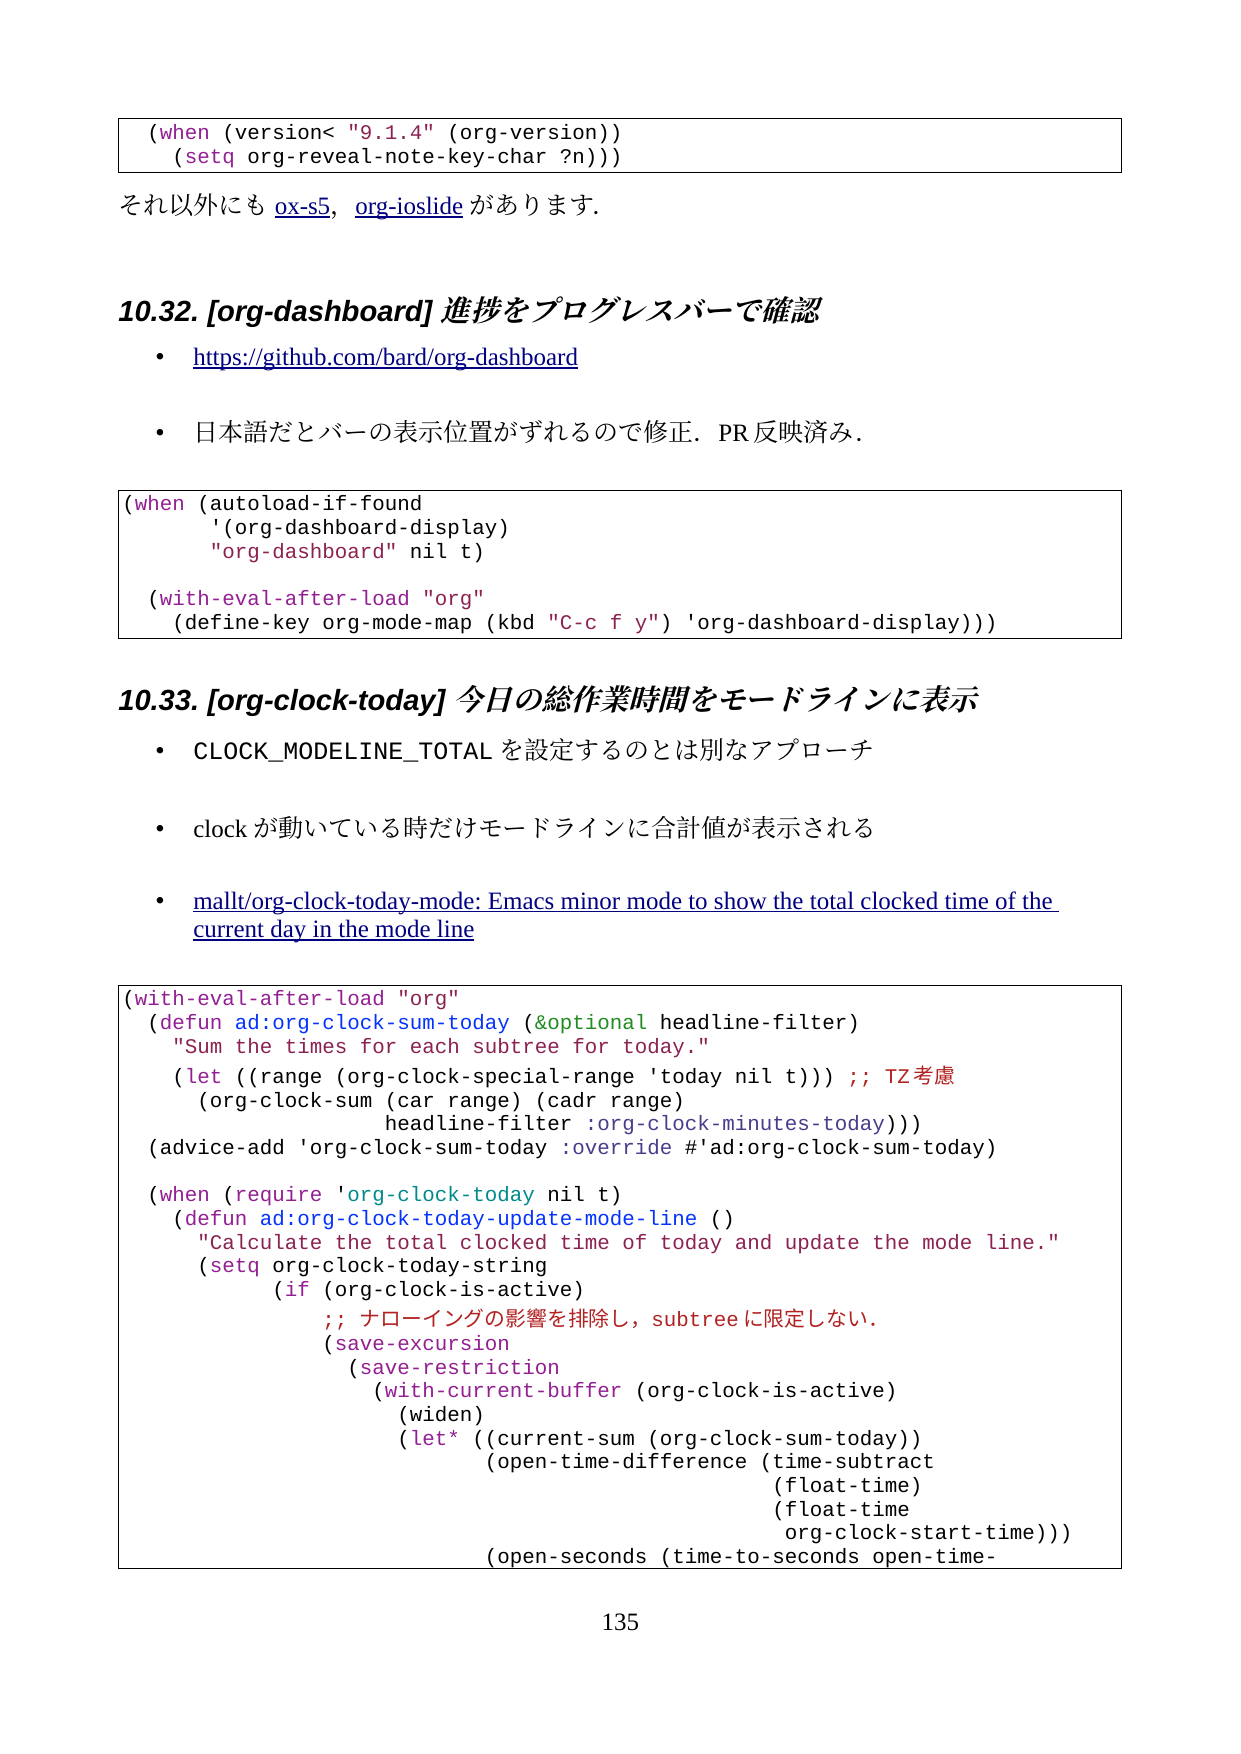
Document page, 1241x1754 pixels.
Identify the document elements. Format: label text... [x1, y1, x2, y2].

text (float-time) [119, 1471, 1121, 1494]
text "Sum the times for each subtree for today." [119, 1032, 1121, 1055]
text それ以外にも ox-s5，org-ioslide があります． [118, 186, 1122, 250]
text (with-eval-after-load "org" [119, 986, 1121, 1008]
text headline-filter :org-clock-minutes-today))) [119, 1109, 1121, 1133]
text (advice-add 'org-clock-sum-today :override #'ad:org-clock-sum-today) [119, 1133, 1121, 1157]
text (open-time-difference (time-subtract [119, 1447, 1121, 1471]
subtitle [org-clock-today] 今日の総作業時間をモードラインに表示 [118, 677, 1122, 718]
text (open-seconds (time-to-seconds open-time- [119, 1542, 1121, 1568]
text (org-clock-sum (car range) (cadr range) [119, 1086, 1121, 1109]
text "org-dashboard" nil t) [119, 537, 1121, 560]
text (defun ad:org-clock-sum-today (&optional headline-filter) [119, 1008, 1121, 1032]
text (if (org-clock-is-active) [119, 1275, 1121, 1299]
text "Calculate the total clocked time of today and update the mode line." [119, 1228, 1121, 1251]
list CLOCK_MODELINE_TOTAL を設定するのとは別なアプローチ [156, 731, 1122, 796]
text org-clock-start-time))) [119, 1518, 1121, 1542]
subtitle [org-dashboard] 進捗をプログレスバーで確認 [118, 288, 1122, 330]
text (save-restriction [119, 1353, 1121, 1376]
text (setq org-clock-today-string [119, 1251, 1121, 1275]
text (setq org-reveal-note-key-char ?n))) [119, 142, 1121, 172]
text (when (autoload-if-found [119, 491, 1121, 513]
text (save-excursion [119, 1329, 1121, 1353]
text (with-current-buffer (org-clock-is-active) [119, 1376, 1121, 1400]
text (when (require 'org-clock-today nil t) [119, 1180, 1121, 1204]
text (float-time [119, 1494, 1121, 1518]
list https://github.com/bard/org-dashboard [156, 342, 1122, 400]
text (let ((range (org-clock-special-range 'today nil t))) ;; TZ考慮 [119, 1055, 1121, 1086]
text ;; ナローイングの影響を排除し，subtreeに限定しない． [119, 1299, 1121, 1329]
text (define-key org-mode-map (kbd "C-c f y") 'org-dashboard-display))) [119, 608, 1121, 638]
text (when (version< "9.1.4" (org-version)) [119, 119, 1121, 142]
text (widen) [119, 1400, 1121, 1424]
text '(org-dashboard-display) [119, 513, 1121, 537]
list 日本語だとバーの表示位置がずれるので修正．PR反映済み． [156, 412, 1122, 477]
text (let* ((current-sum (org-clock-sum-today)) [119, 1424, 1121, 1447]
list clock が動いている時だけモードラインに合計値が表示される [156, 808, 1122, 873]
text (defun ad:org-clock-today-update-mode-line () [119, 1204, 1121, 1228]
list mallt/org-clock-today-mode: Emacs minor mode to show the total clocked time of the current day in the mode line [156, 886, 1122, 972]
text (with-eval-after-load "org" [119, 584, 1121, 608]
